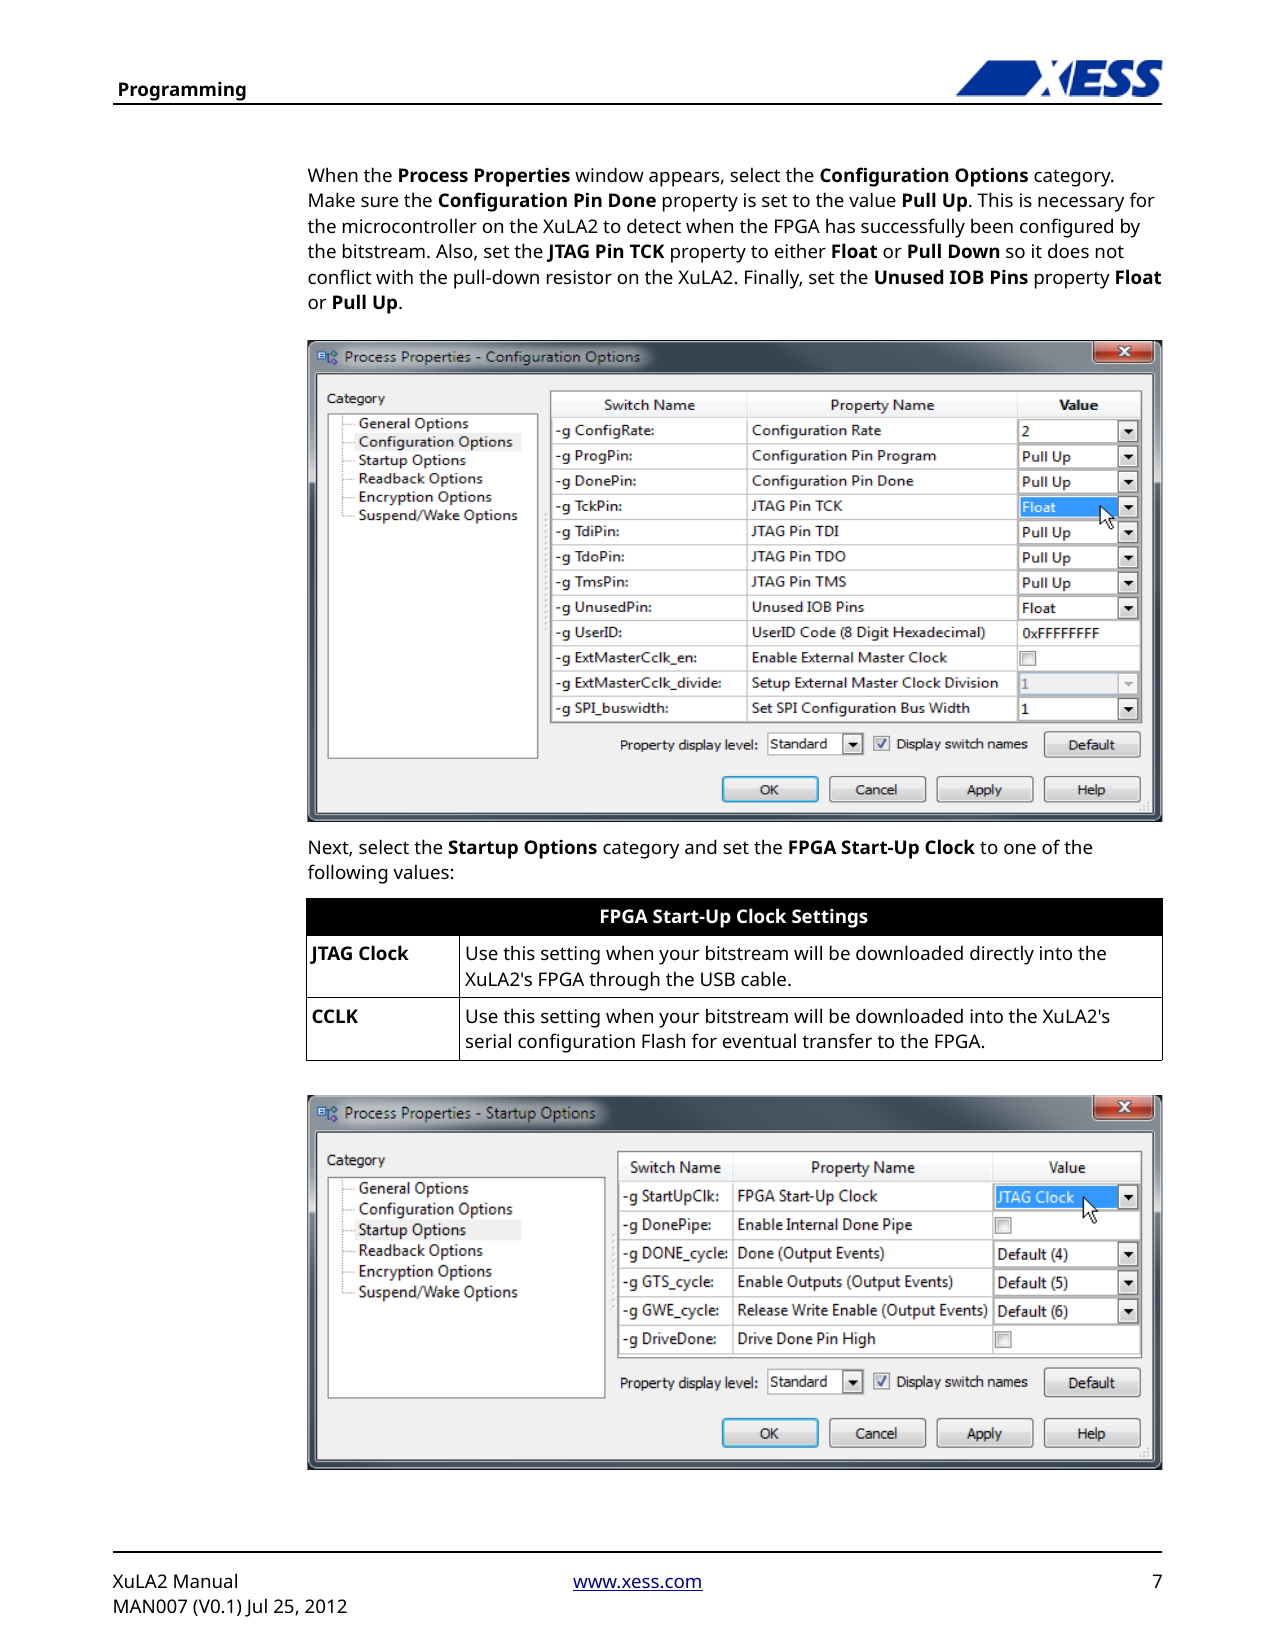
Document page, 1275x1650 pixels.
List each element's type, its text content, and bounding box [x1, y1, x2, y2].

picture [307, 1095, 1163, 1470]
text When the Process Properties window appears, select the Configuration Options category. Make sure the Configuration Pin Done property is set to the value Pull Up. This is necessary for the microcontroller on the XuLA2 to detect when the FPGA has successfully been configured by the bitstream. Also, set the JTAG Pin TCK property to either Float or Pull Down so it does not conflict with the pull-down resistor on the XuLA2. Finally, set the Unused IOB Pins property Float or Pull Up. [307, 162, 1162, 315]
table_cell JTAG Clock [307, 936, 459, 997]
table_header FPGA Start-Up Clock Settings [307, 899, 1162, 935]
picture [307, 340, 1163, 822]
table_cell Use this setting when your bitstream will be downloaded directly into the XuLA2's FPGA through the USB cable. [460, 936, 1162, 997]
table_cell CCLK [307, 998, 459, 1060]
table_cell Use this setting when your bitstream will be downloaded into the XuLA2's serial configuration Flash for eventual transfer to the FPGA. [460, 998, 1162, 1060]
picture [955, 60, 1163, 97]
text Next, select the Startup Options category and set the FPGA Start-Up Clock to one of the following values: [307, 834, 1162, 885]
